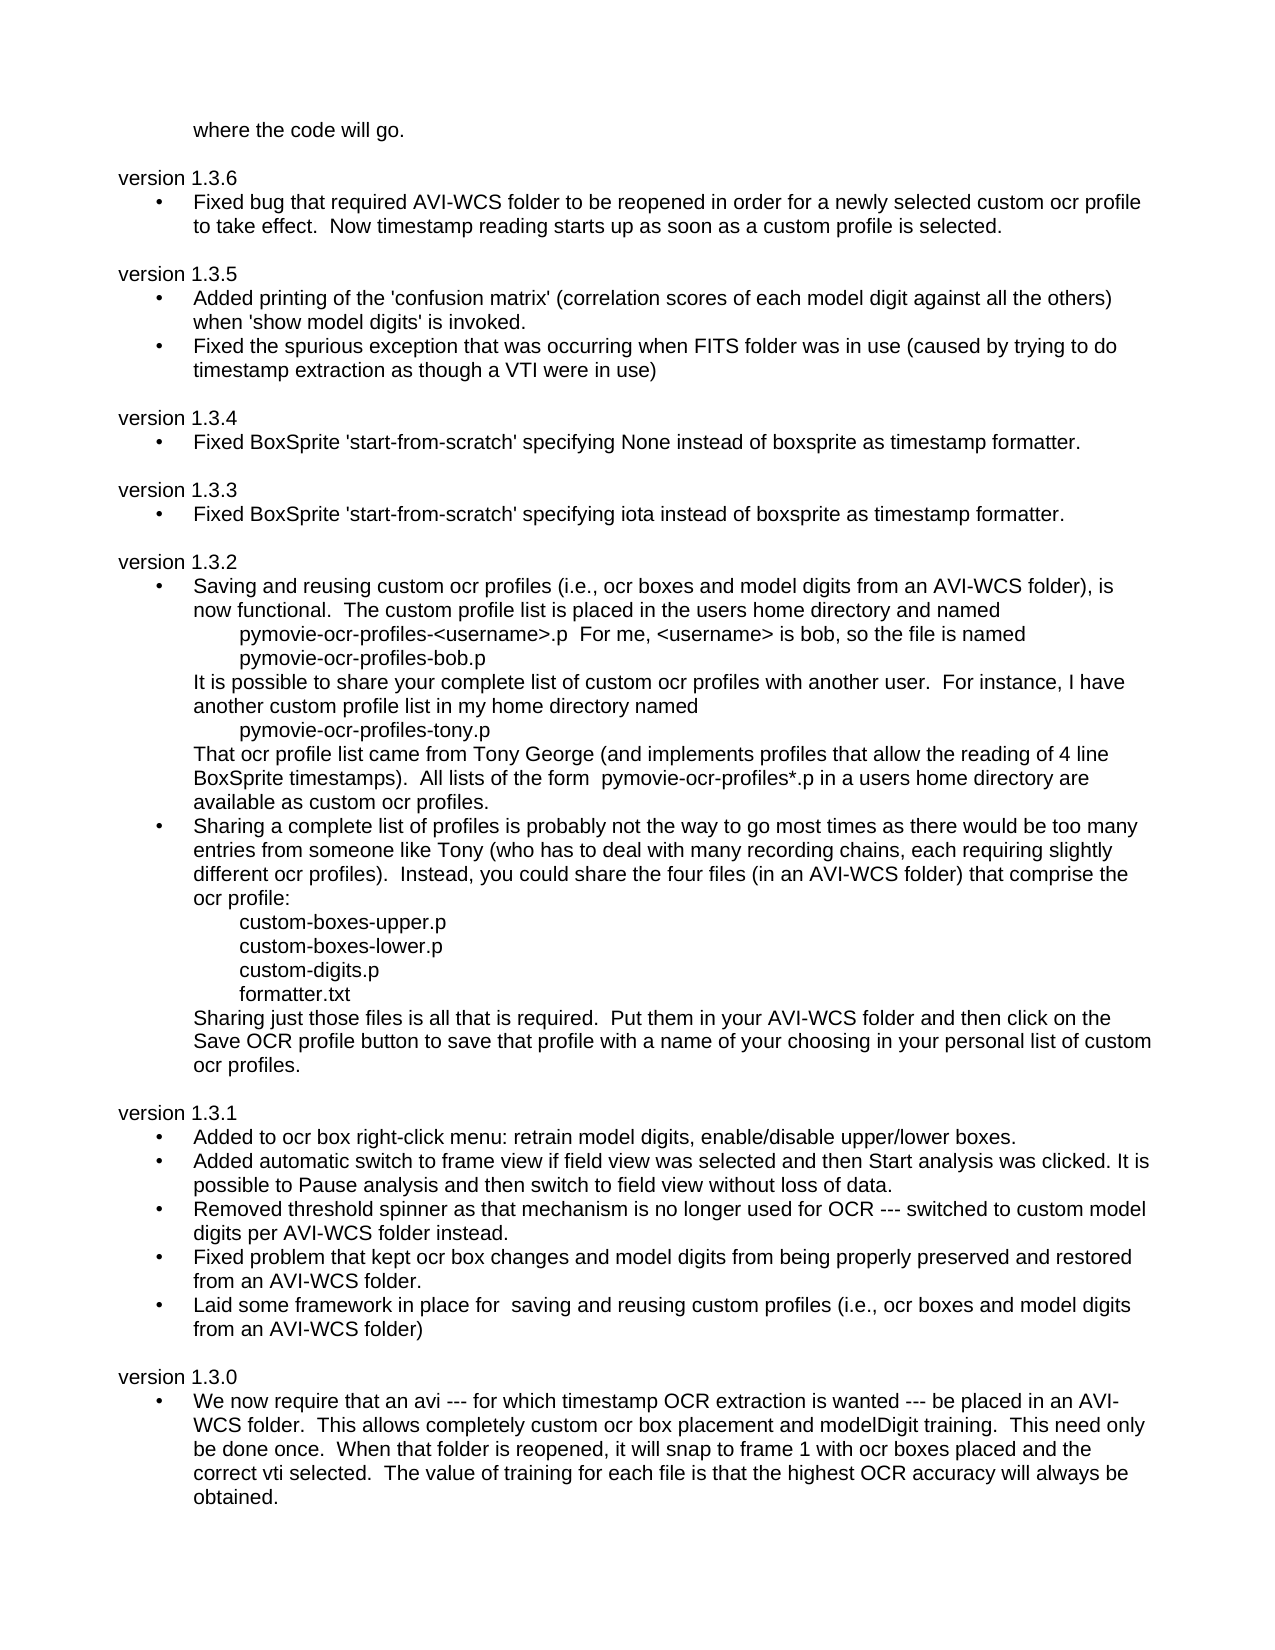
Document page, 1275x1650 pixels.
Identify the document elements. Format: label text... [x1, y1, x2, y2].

list Added to ocr box right-click menu: retrain model digits, enable/disable upper/lower boxes. [156, 1125, 1157, 1149]
list Fixed bug that required AVI-WCS folder to be reopened in order for a newly selected custom ocr profile to take effect. Now timestamp reading starts up as soon as a custom profile is selected. [156, 190, 1157, 262]
text version 1.3.1 [118, 1101, 1157, 1125]
text version 1.3.2 [118, 550, 1157, 574]
list We now require that an avi --- for which timestamp OCR extraction is wanted --- be placed in an AVI-WCS folder. This allows completely custom ocr box placement and modelDigit training. This need only be done once. When that folder is reopened, it will snap to frame 1 with ocr boxes placed and the correct vti selected. The value of training for each file is that the highest OCR accuracy will always be obtained. [156, 1389, 1157, 1509]
text version 1.3.4 [118, 406, 1157, 430]
list Fixed BoxSprite 'start-from-scratch' specifying iota instead of boxsprite as timestamp formatter. [156, 502, 1157, 550]
list Added automatic switch to frame view if field view was selected and then Start analysis was clicked. It is possible to Pause analysis and then switch to field view without loss of data. [156, 1149, 1157, 1197]
text version 1.3.6 [118, 166, 1157, 190]
list where the code will go. [156, 118, 1157, 166]
list Saving and reusing custom ocr profiles (i.e., ocr boxes and model digits from an AVI-WCS folder), is now functional. The custom profile list is placed in the users home directory and named pymovie-ocr-profiles-<username>.p For me, <username> is bob, so the file is named pymovie-ocr-profiles-bob.p It is possible to share your complete list of custom ocr profiles with another user. For instance, I have another custom profile list in my home directory named pymovie-ocr-profiles-tony.p That ocr profile list came from Tony George (and implements profiles that allow the reading of 4 line BoxSprite timestamps). All lists of the form pymovie-ocr-profiles*.p in a users home directory are available as custom ocr profiles. [156, 574, 1157, 813]
list Fixed BoxSprite 'start-from-scratch' specifying None instead of boxsprite as timestamp formatter. [156, 430, 1157, 478]
list Added printing of the 'confusion matrix' (correlation scores of each model digit against all the others) when 'show model digits' is invoked. [156, 286, 1157, 334]
list Fixed the spurious exception that was occurring when FITS folder was in use (caused by trying to do timestamp extraction as though a VTI were in use) [156, 334, 1157, 406]
text version 1.3.0 [118, 1365, 1157, 1389]
list Fixed problem that kept ocr box changes and model digits from being properly preserved and restored from an AVI-WCS folder. [156, 1245, 1157, 1293]
list Sharing a complete list of profiles is probably not the way to go most times as there would be too many entries from someone like Tony (who has to deal with many recording chains, each requiring slightly different ocr profiles). Instead, you could share the four files (in an AVI-WCS folder) that comprise the ocr profile: custom-boxes-upper.p custom-boxes-lower.p custom-digits.p formatter.txt Sharing just those files is all that is required. Put them in your AVI-WCS folder and then click on the Save OCR profile button to save that profile with a name of your choosing in your personal list of custom ocr profiles. [156, 813, 1157, 1077]
list Laid some framework in place for saving and reusing custom profiles (i.e., ocr boxes and model digits from an AVI-WCS folder) [156, 1293, 1157, 1365]
list Removed threshold spinner as that mechanism is no longer used for OCR --- switched to custom model digits per AVI-WCS folder instead. [156, 1197, 1157, 1245]
text version 1.3.5 [118, 262, 1157, 286]
text version 1.3.3 [118, 478, 1157, 502]
